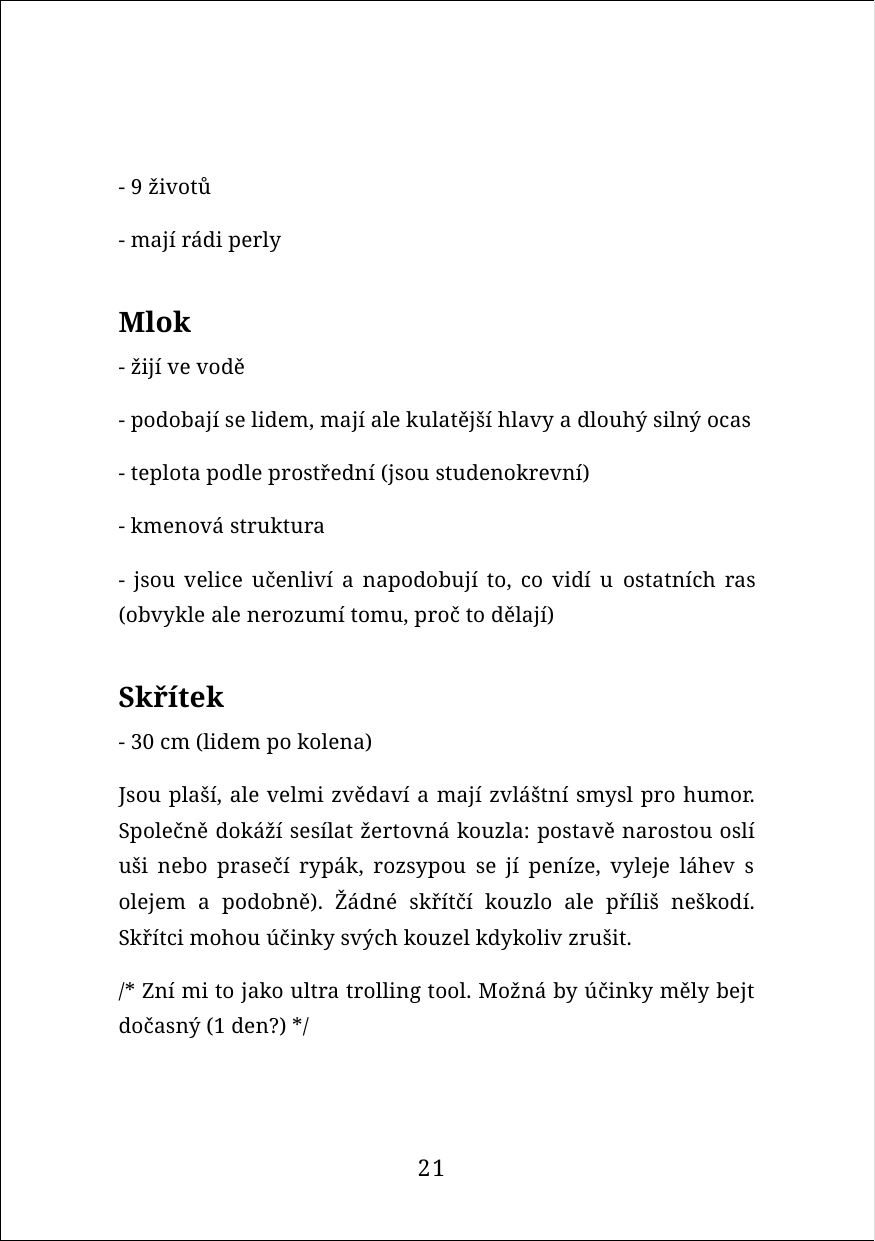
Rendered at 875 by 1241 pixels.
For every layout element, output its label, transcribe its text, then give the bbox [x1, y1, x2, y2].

subtitle Mlok [118, 302, 756, 340]
text - mají rádi perly [118, 225, 756, 253]
text - žijí ve vodě [118, 352, 756, 380]
text - podobají se lidem, mají ale kulatější hlavy a dlouhý silný ocas [118, 405, 756, 434]
text /* Zní mi to jako ultra trolling tool. Možná by účinky měly bejt dočasný (1 den?) */ [118, 976, 756, 1040]
text - kmenová struktura [118, 512, 756, 540]
text - 30 cm (lidem po kolena) [118, 727, 756, 756]
text - 9 životů [118, 172, 756, 200]
text - teplota podle prostřední (jsou studenokrevní) [118, 458, 756, 487]
subtitle Skřítek [118, 677, 756, 716]
text - jsou velice učenliví a napodobují to, co vidí u ostatních ras (obvykle ale nerozumí tomu, proč to dělají) [118, 565, 756, 629]
text Jsou plaší, ale velmi zvědaví a mají zvláštní smysl pro humor. Společně dokáží sesílat žertovná kouzla: postavě narostou oslí uši nebo prasečí rypák, rozsypou se jí peníze, vyleje láhev s olejem a podobně). Žádné skřítčí kouzlo ale příliš neškodí. Skřítci mohou účinky svých kouzel kdykoliv zrušit. [118, 781, 756, 951]
